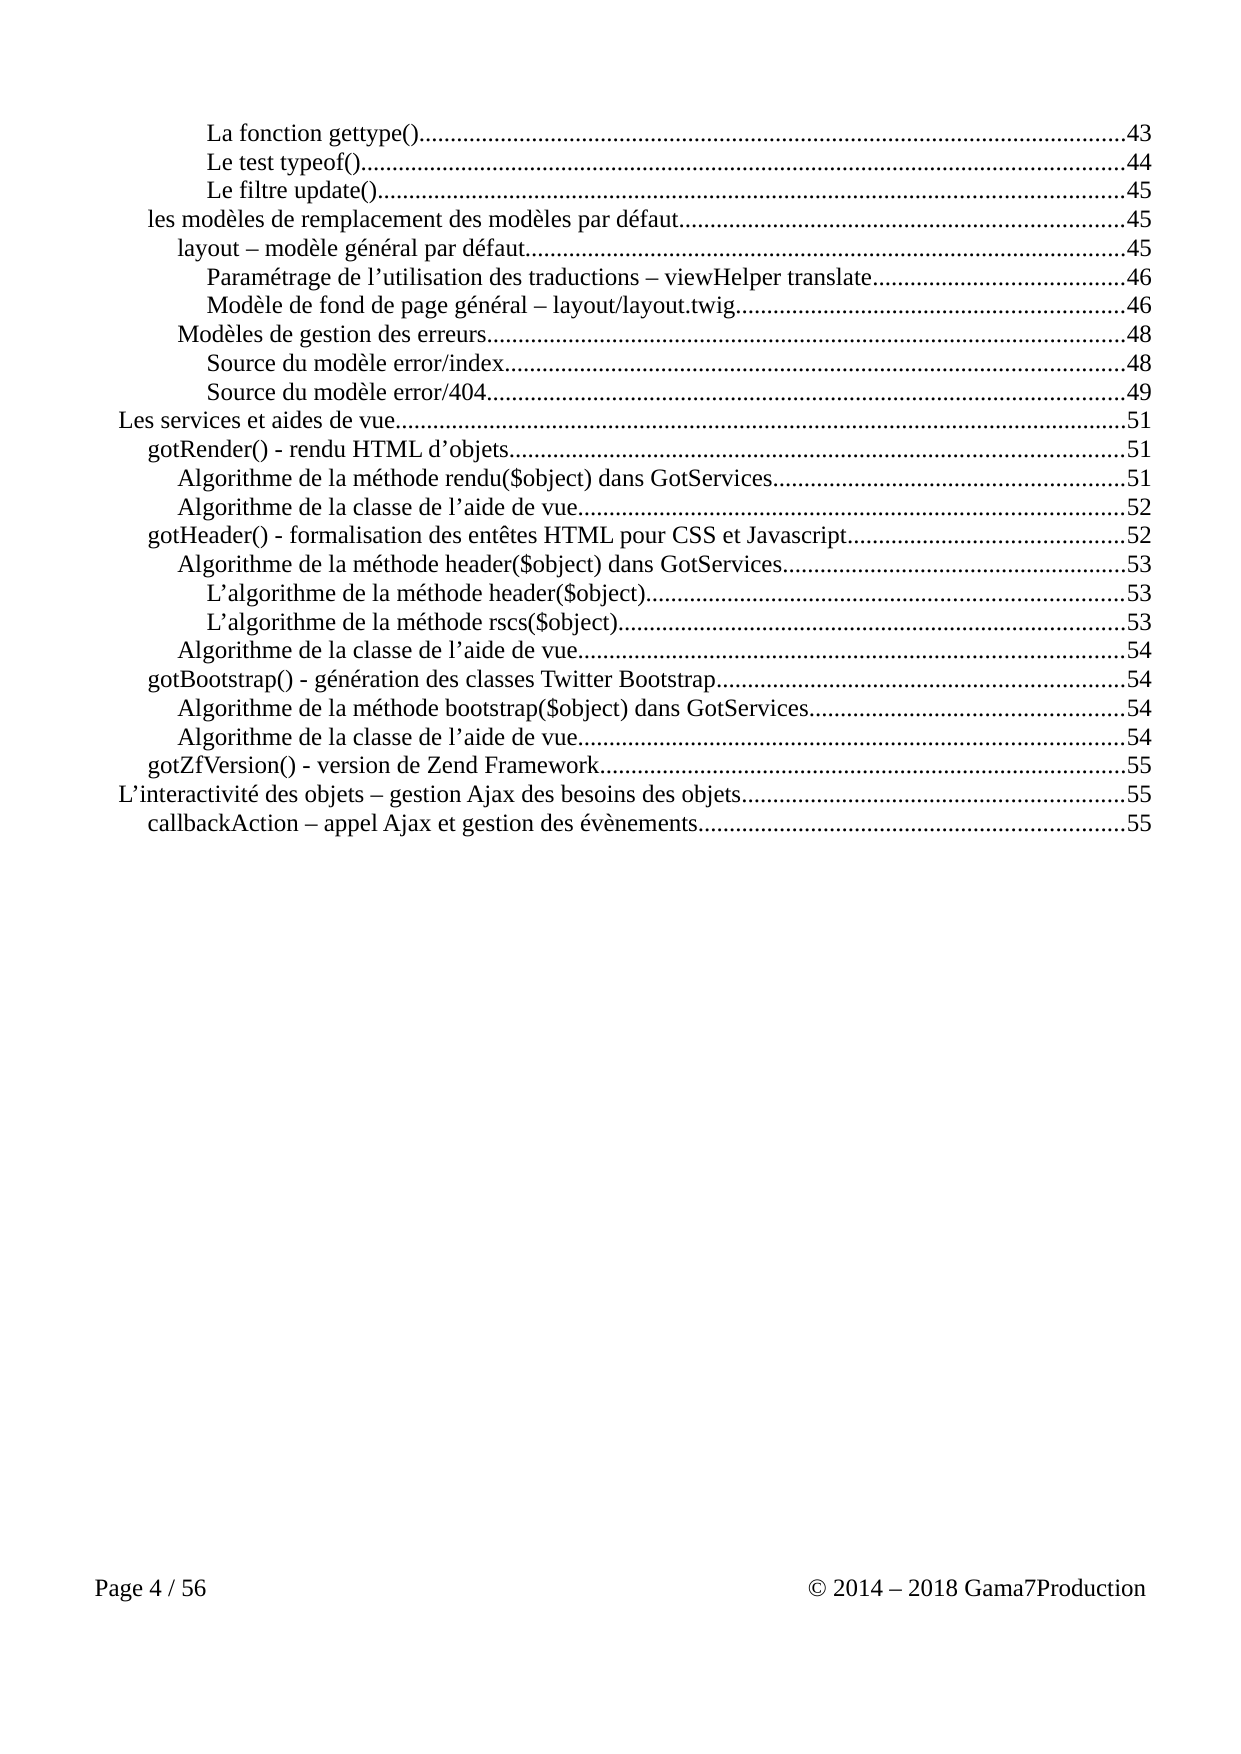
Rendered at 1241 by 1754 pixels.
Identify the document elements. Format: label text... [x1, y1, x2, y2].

text Paramétrage de l’utilisation des traductions – viewHelper translate 46 [206, 262, 1152, 291]
text gotBootstrap() - génération des classes Twitter Bootstrap 54 [147, 664, 1152, 693]
text Source du modèle error/404 49 [206, 377, 1152, 406]
text Algorithme de la classe de l’aide de vue 54 [177, 722, 1152, 751]
text callbackAction – appel Ajax et gestion des évènements 55 [147, 808, 1152, 837]
text gotRender() - rendu HTML d’objets 51 [147, 434, 1152, 463]
text Les services et aides de vue 51 [118, 406, 1152, 434]
text Modèles de gestion des erreurs 48 [177, 319, 1152, 348]
text Algorithme de la classe de l’aide de vue 54 [177, 636, 1152, 664]
text Algorithme de la méthode header($object) dans GotServices 53 [177, 549, 1152, 578]
text Source du modèle error/index 48 [206, 348, 1152, 377]
text Le filtre update() 45 [206, 176, 1152, 204]
text les modèles de remplacement des modèles par défaut 45 [147, 204, 1152, 233]
text Algorithme de la classe de l’aide de vue 52 [177, 492, 1152, 521]
text Algorithme de la méthode bootstrap($object) dans GotServices 54 [177, 693, 1152, 722]
text Modèle de fond de page général – layout/layout.twig 46 [206, 291, 1152, 319]
text layout – modèle général par défaut 45 [177, 233, 1152, 262]
text L’algorithme de la méthode rscs($object) 53 [206, 607, 1152, 636]
text Le test typeof() 44 [206, 147, 1152, 176]
text gotHeader() - formalisation des entêtes HTML pour CSS et Javascript 52 [147, 521, 1152, 549]
text L’interactivité des objets – gestion Ajax des besoins des objets 55 [118, 779, 1152, 808]
text La fonction gettype() 43 [206, 118, 1152, 147]
text Algorithme de la méthode rendu($object) dans GotServices 51 [177, 463, 1152, 492]
text L’algorithme de la méthode header($object) 53 [206, 578, 1152, 607]
text gotZfVersion() - version de Zend Framework 55 [147, 751, 1152, 779]
